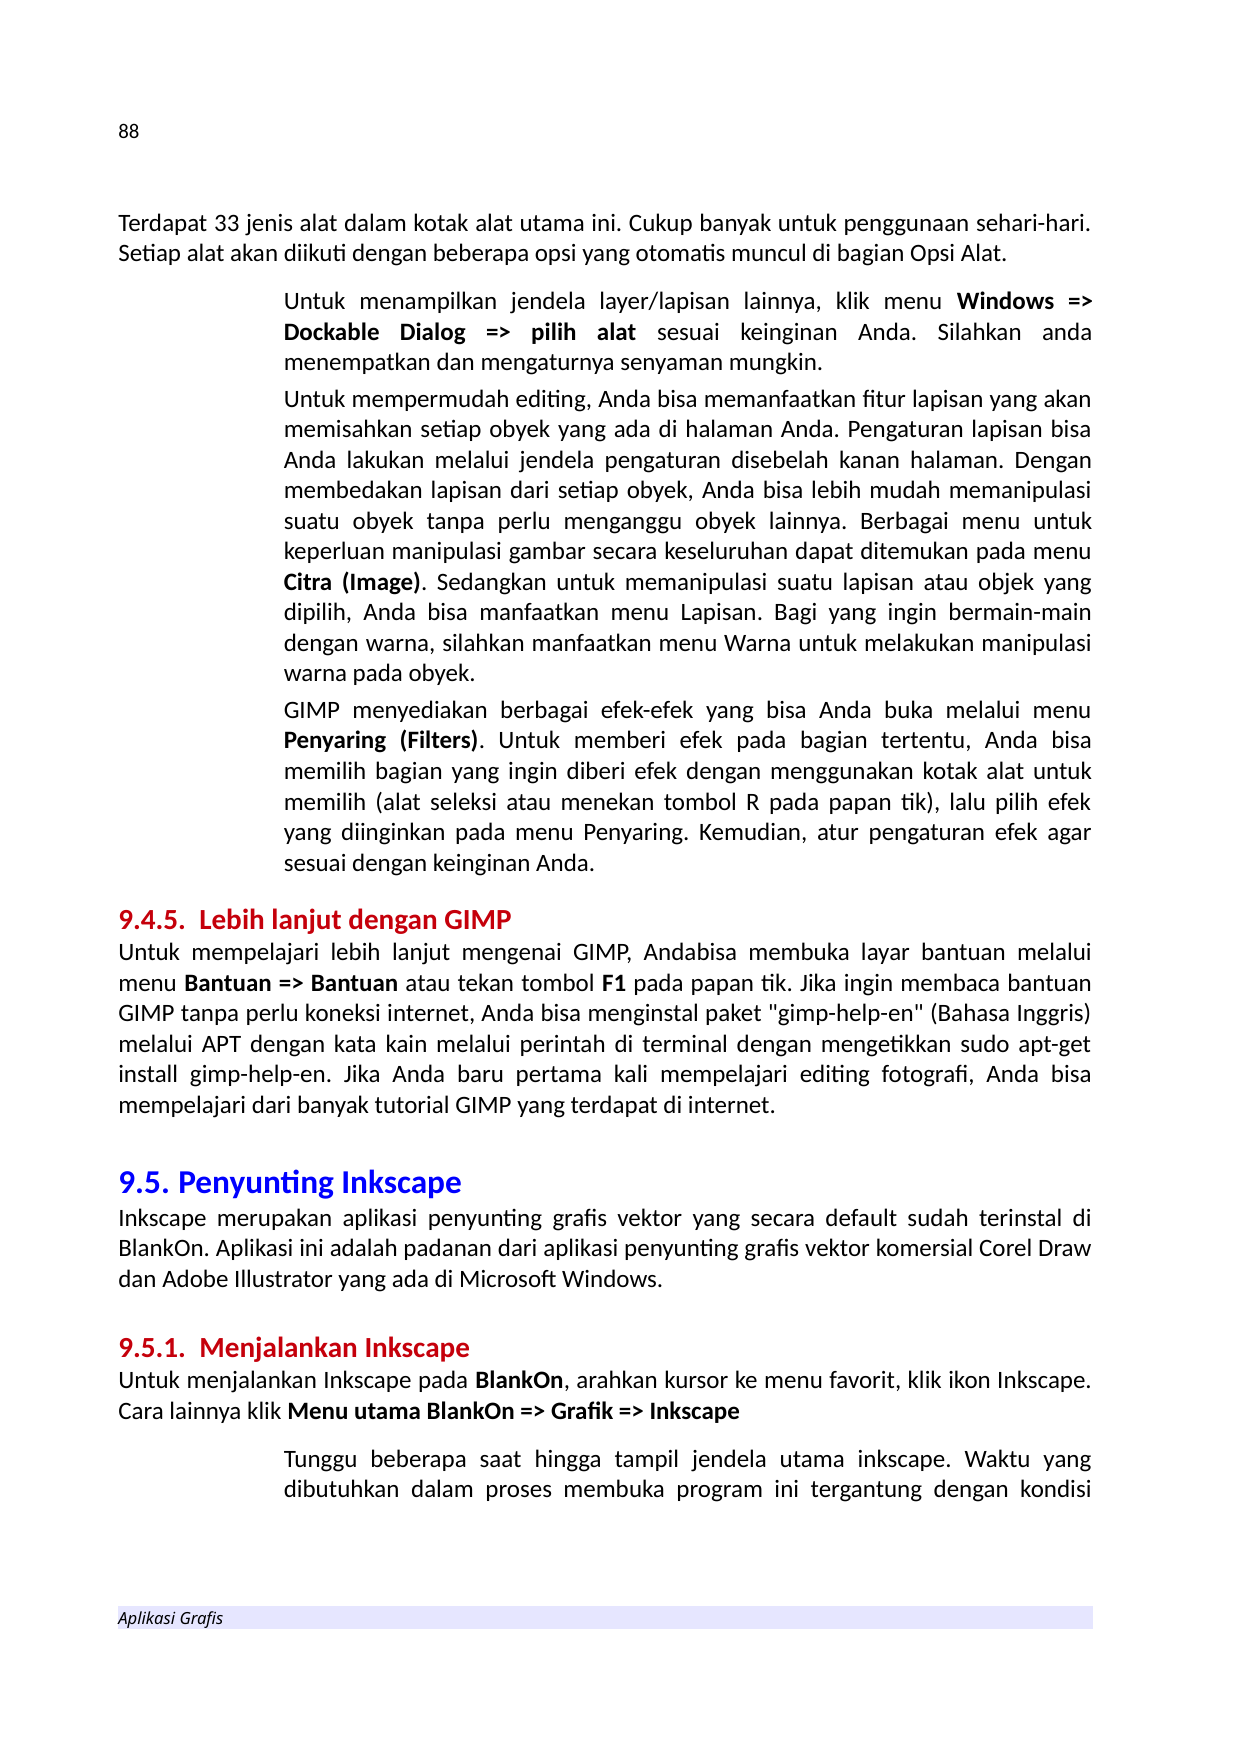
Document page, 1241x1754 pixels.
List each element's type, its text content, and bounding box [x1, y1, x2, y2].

subtitle Lebih lanjut dengan GIMP [118, 901, 1093, 936]
text GIMP menyediakan berbagai efek-efek yang bisa Anda buka melalui menu Penyaring (Filters). Untuk memberi efek pada bagian tertentu, Anda bisa memilih bagian yang ingin diberi efek dengan menggunakan kotak alat untuk memilih (alat seleksi atau menekan tombol R pada papan tik), lalu pilih efek yang diinginkan pada menu Penyaring. Kemudian, atur pengaturan efek agar sesuai dengan keinginan Anda. [283, 694, 1093, 877]
text Tunggu beberapa saat hingga tampil jendela utama inkscape. Waktu yang dibutuhkan dalam proses membuka program ini tergantung dengan kondisi [283, 1443, 1093, 1504]
text Untuk mempelajari lebih lanjut mengenai GIMP, Andabisa membuka layar bantuan melalui menu Bantuan => Bantuan atau tekan tombol F1 pada papan tik. Jika ingin membaca bantuan GIMP tanpa perlu koneksi internet, Anda bisa menginstal paket "gimp-help-en" (Bahasa Inggris) melalui APT dengan kata kain melalui perintah di terminal dengan mengetikkan sudo apt-get install gimp-help-en. Jika Anda baru pertama kali mempelajari editing fotografi, Anda bisa mempelajari dari banyak tutorial GIMP yang terdapat di internet. [118, 936, 1093, 1119]
text Terdapat 33 jenis alat dalam kotak alat utama ini. Cukup banyak untuk penggunaan sehari-hari. Setiap alat akan diikuti dengan beberapa opsi yang otomatis muncul di bagian Opsi Alat. [118, 207, 1093, 268]
subtitle Penyunting Inkscape [118, 1161, 1093, 1202]
text Untuk mempermudah editing, Anda bisa memanfaatkan fitur lapisan yang akan memisahkan setiap obyek yang ada di halaman Anda. Pengaturan lapisan bisa Anda lakukan melalui jendela pengaturan disebelah kanan halaman. Dengan membedakan lapisan dari setiap obyek, Anda bisa lebih mudah memanipulasi suatu obyek tanpa perlu menganggu obyek lainnya. Berbagai menu untuk keperluan manipulasi gambar secara keseluruhan dapat ditemukan pada menu Citra (Image). Sedangkan untuk memanipulasi suatu lapisan atau objek yang dipilih, Anda bisa manfaatkan menu Lapisan. Bagi yang ingin bermain-main dengan warna, silahkan manfaatkan menu Warna untuk melakukan manipulasi warna pada obyek. [283, 383, 1093, 688]
subtitle Menjalankan Inkscape [118, 1329, 1093, 1364]
text Inkscape merupakan aplikasi penyunting grafis vektor yang secara default sudah terinstal di BlankOn. Aplikasi ini adalah padanan dari aplikasi penyunting grafis vektor komersial Corel Draw dan Adobe Illustrator yang ada di Microsoft Windows. [118, 1202, 1093, 1293]
text Untuk menampilkan jendela layer/lapisan lainnya, klik menu Windows => Dockable Dialog => pilih alat sesuai keinginan Anda. Silahkan anda menempatkan dan mengaturnya senyaman mungkin. [283, 285, 1093, 377]
text Untuk menjalankan Inkscape pada BlankOn, arahkan kursor ke menu favorit, klik ikon Inkscape. Cara lainnya klik Menu utama BlankOn => Grafik => Inkscape [118, 1364, 1093, 1425]
